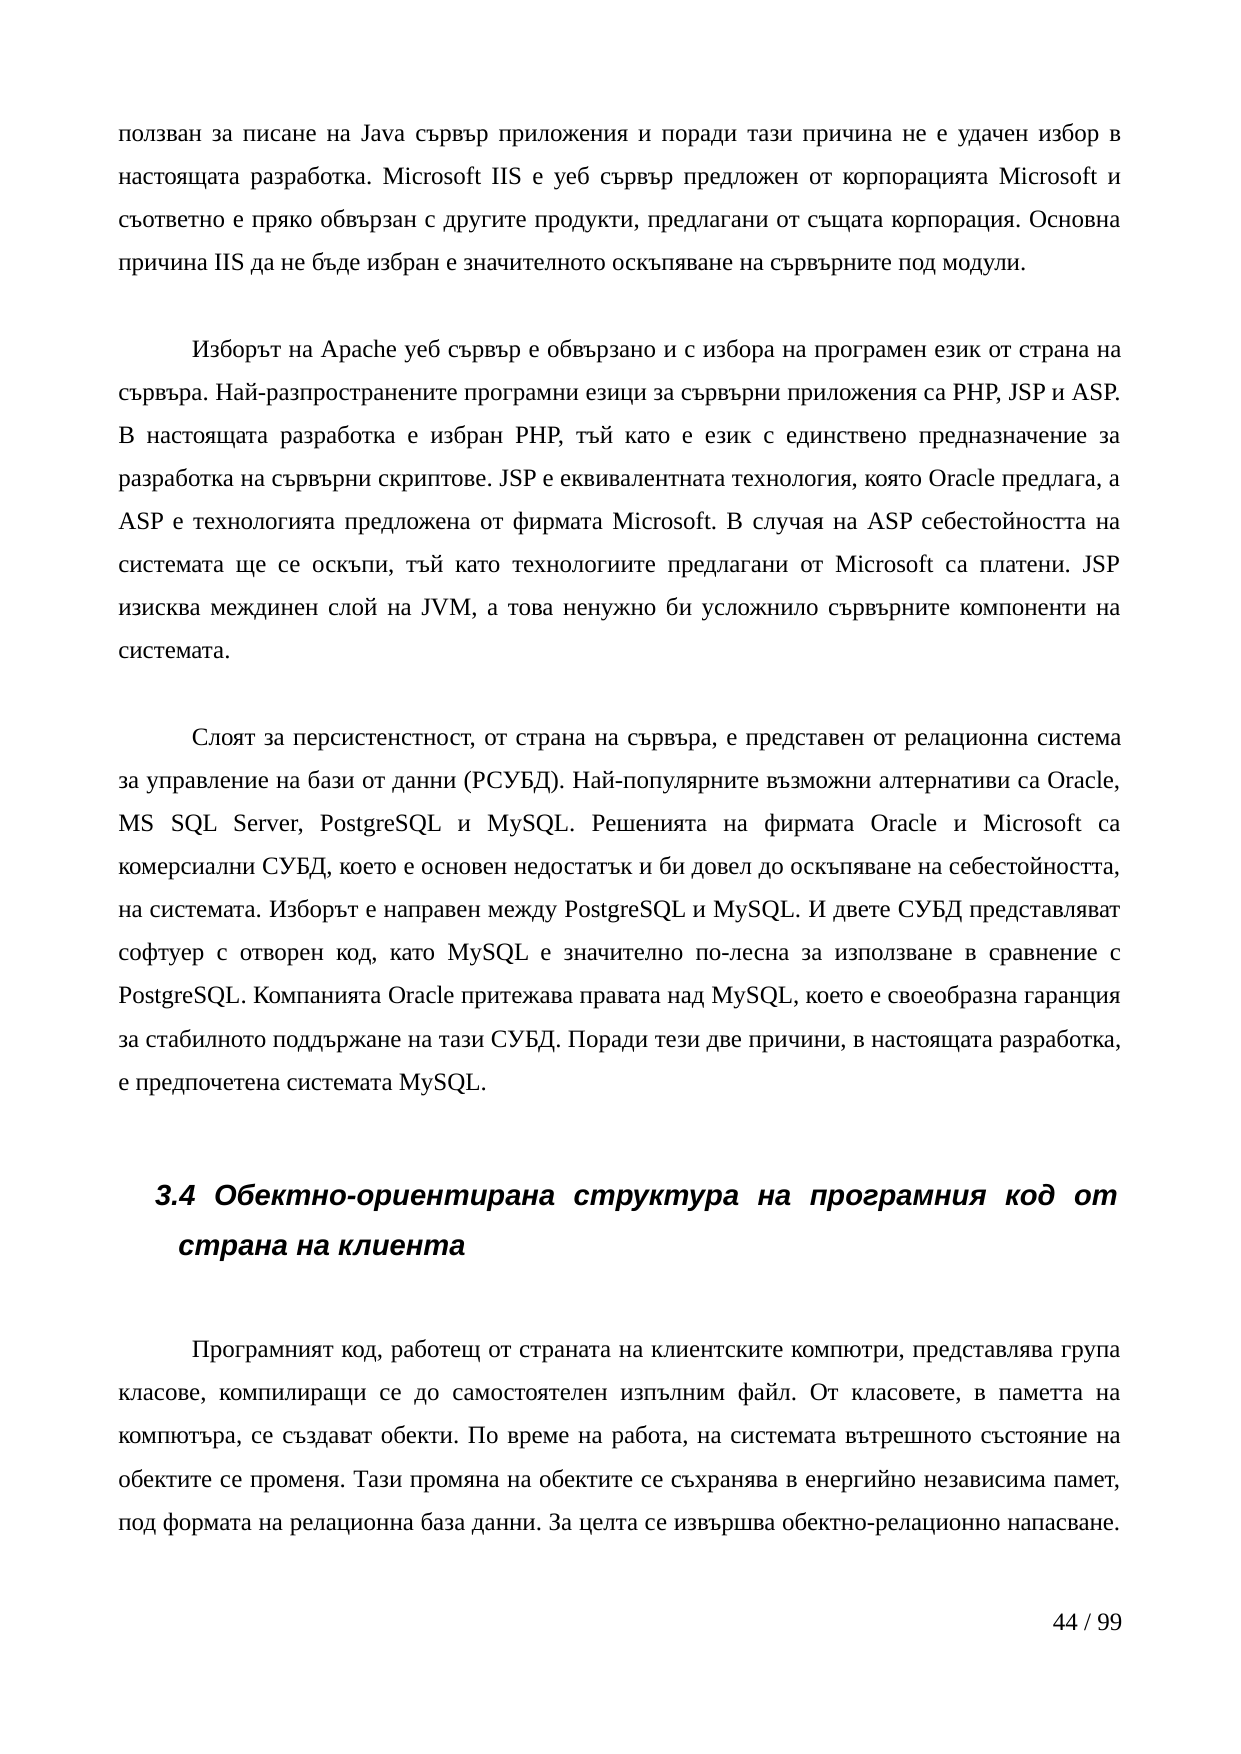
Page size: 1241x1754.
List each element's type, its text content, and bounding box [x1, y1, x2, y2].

text ползван за писане на Java сървър приложения и поради тази причина не е удачен избор в настоящата разработка. Microsoft IIS е уеб сървър предложен от корпорацията Microsoft и съответно е пряко обвързан с другите продукти, предлагани от същата корпорация. Основна причина IIS да не бъде избран е значителното оскъпяване на сървърните под модули. [118, 118, 1122, 276]
subtitle 3.4 Обектно-ориентирана структура на програмния код от страна на клиента [118, 1178, 1122, 1262]
text Програмният код, работещ от страната на клиентските компютри, представлява група класове, компилиращи се до самостоятелен изпълним файл. От класовете, в паметта на компютъра, се създават обекти. По време на работа, на системата вътрешното състояние на обектите се променя. Тази промяна на обектите се съхранява в енергийно независима памет, под формата на релационна база данни. За целта се извършва обектно-релационно напасване. [118, 1334, 1122, 1536]
text Изборът на Apache уеб сървър е обвързано и с избора на програмен език от страна на сървъра. Най-разпространените програмни езици за сървърни приложения са PHP, JSP и ASP. В настоящата разработка е избран PHP, тъй като е език с единствено предназначение за разработка на сървърни скриптове. JSP е еквивалентната технология, която Oracle предлага, а ASP е технологията предложена от фирмата Microsoft. В случая на ASP себестойността на системата ще се оскъпи, тъй като технологиите предлагани от Microsoft са платени. JSP изисква междинен слой на JVM, а това ненужно би усложнило сървърните компоненти на системата. [118, 334, 1122, 664]
text Слоят за персистенстност, от страна на сървъра, е представен от релационна система за управление на бази от данни (РСУБД). Най-популярните възможни алтернативи са Oracle, MS SQL Server, PostgreSQL и MySQL. Решенията на фирмата Oracle и Microsoft са комерсиални СУБД, което е основен недостатък и би довел до оскъпяване на себестойността, на системата. Изборът е направен между PostgreSQL и MySQL. И двете СУБД представляват софтуер с отворен код, като MySQL е значително по-лесна за използване в сравнение с PostgreSQL. Компанията Oracle притежава правата над MySQL, което е своеобразна гаранция за стабилното поддържане на тази СУБД. Поради тези две причини, в настоящата разработка, е предпочетена системата MySQL. [118, 722, 1122, 1096]
